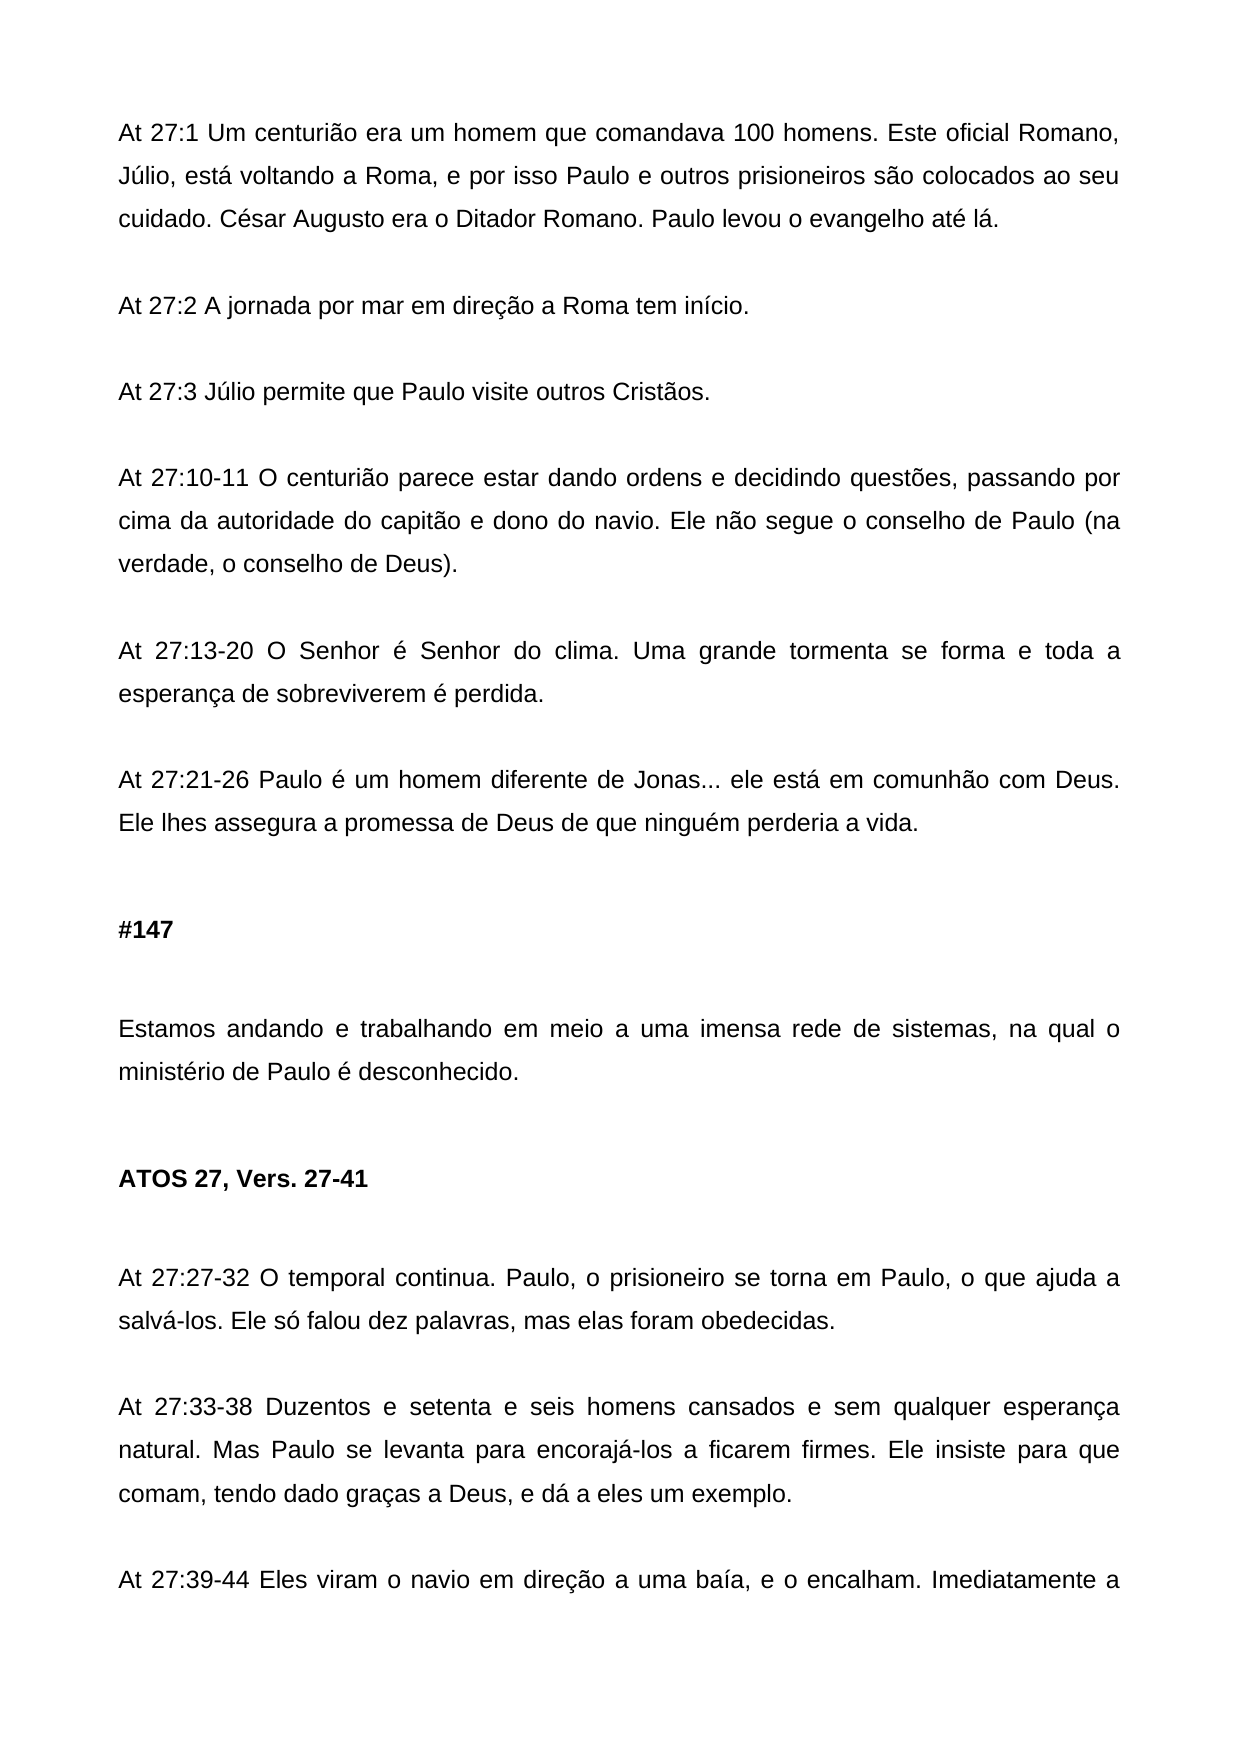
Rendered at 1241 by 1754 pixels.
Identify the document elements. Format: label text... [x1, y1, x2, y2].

text At 27:1 Um centurião era um homem que comandava 100 homens. Este oficial Romano, Júlio, está voltando a Roma, e por isso Paulo e outros prisioneiros são colocados ao seu cuidado. César Augusto era o Ditador Romano. Paulo levou o evangelho até lá. [118, 118, 1122, 233]
text At 27:33-38 Duzentos e setenta e seis homens cansados e sem qualquer esperança natural. Mas Paulo se levanta para encorajá-los a ficarem firmes. Ele insiste para que comam, tendo dado graças a Deus, e dá a eles um exemplo. [118, 1392, 1122, 1507]
subtitle ATOS 27, Vers. 27-41 [118, 1164, 1122, 1193]
text At 27:27-32 O temporal continua. Paulo, o prisioneiro se torna em Paulo, o que ajuda a salvá-los. Ele só falou dez palavras, mas elas foram obedecidas. [118, 1263, 1122, 1335]
text At 27:39-44 Eles viram o navio em direção a uma baía, e o encalham. Imediatamente a [118, 1565, 1122, 1593]
subtitle #147 [118, 915, 1122, 944]
text At 27:13-20 O Senhor é Senhor do clima. Uma grande tormenta se forma e toda a esperança de sobreviverem é perdida. [118, 636, 1122, 707]
text At 27:3 Júlio permite que Paulo visite outros Cristãos. [118, 377, 1122, 406]
text At 27:21-26 Paulo é um homem diferente de Jonas... ele está em comunhão com Deus. Ele lhes assegura a promessa de Deus de que ninguém perderia a vida. [118, 765, 1122, 837]
text At 27:2 A jornada por mar em direção a Roma tem início. [118, 291, 1122, 319]
text At 27:10-11 O centurião parece estar dando ordens e decidindo questões, passando por cima da autoridade do capitão e dono do navio. Ele não segue o conselho de Paulo (na verdade, o conselho de Deus). [118, 463, 1122, 578]
text Estamos andando e trabalhando em meio a uma imensa rede de sistemas, na qual o ministério de Paulo é desconhecido. [118, 1014, 1122, 1086]
